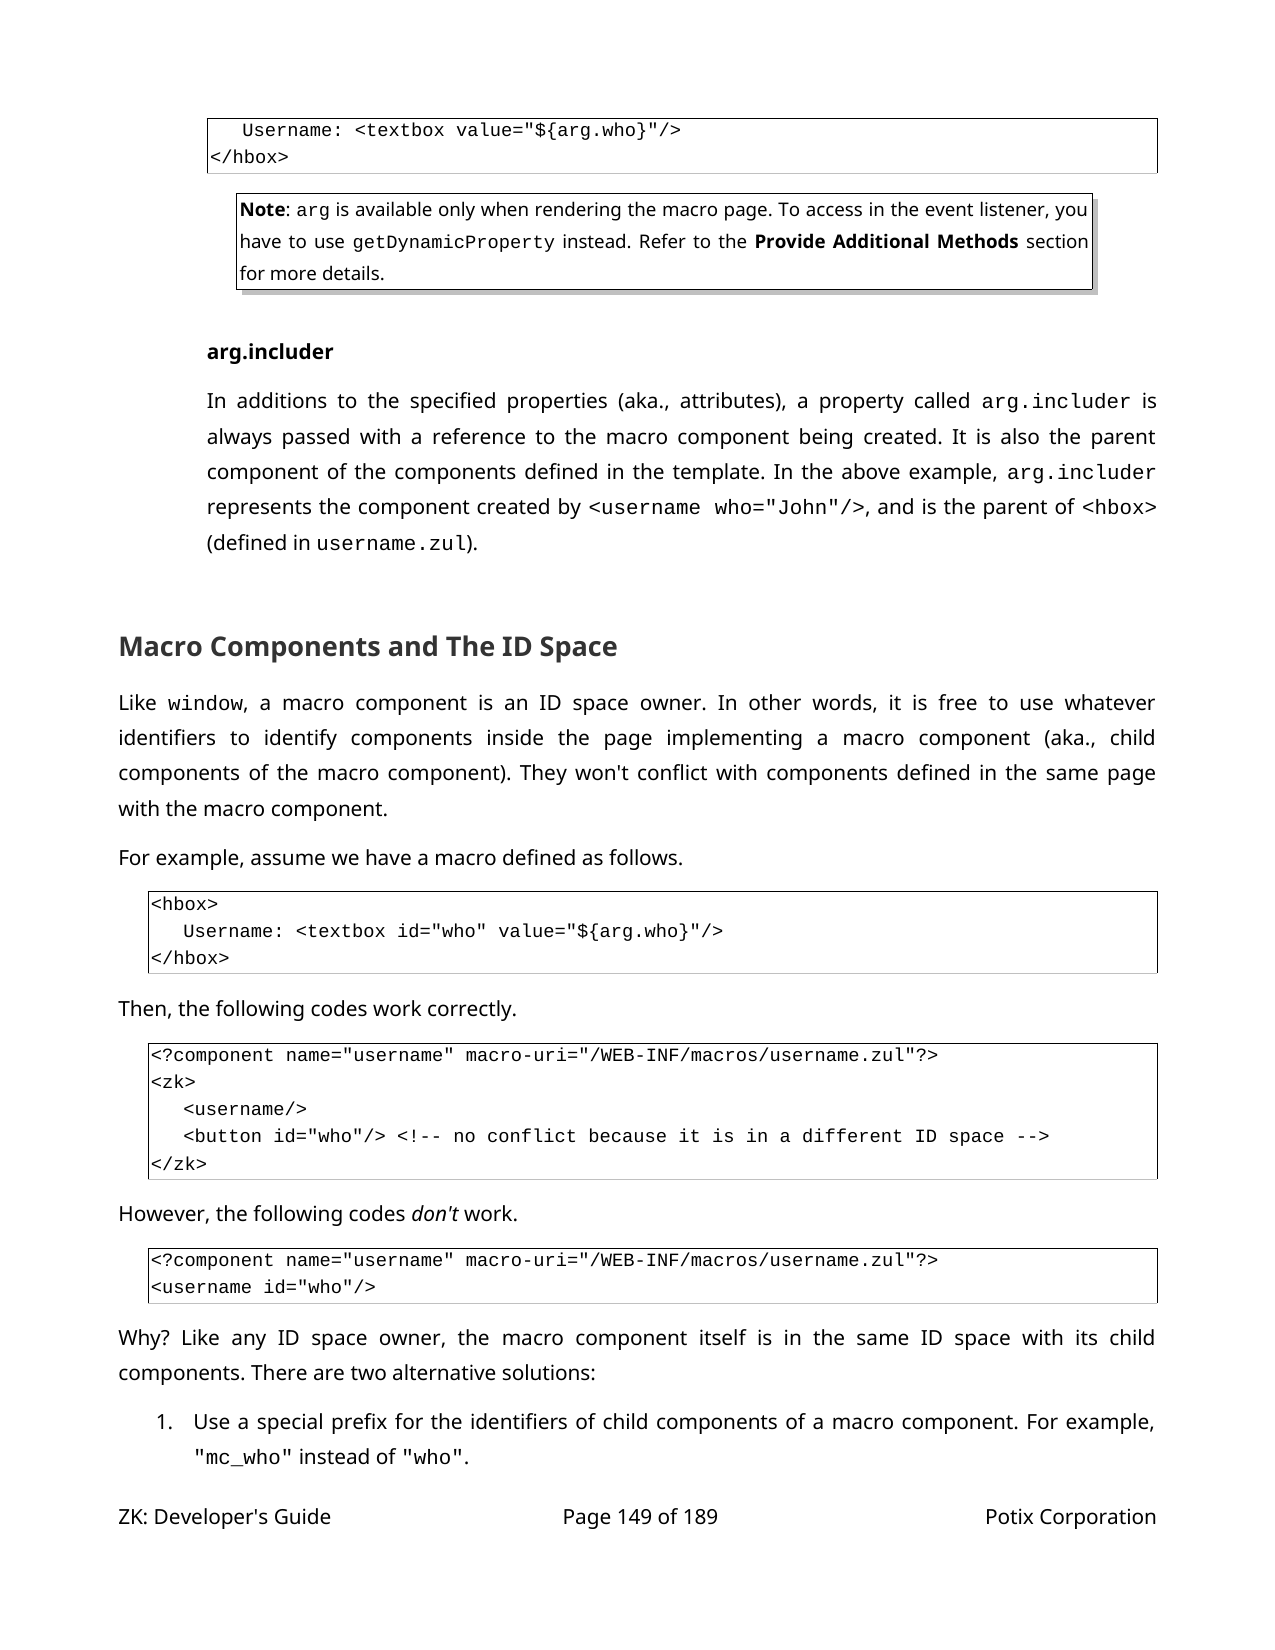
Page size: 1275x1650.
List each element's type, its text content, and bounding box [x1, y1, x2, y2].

subtitle Macro Components and The ID Space [118, 627, 1157, 664]
text Username: <textbox id="who" value="${arg.who}"/> [149, 919, 1157, 943]
text In additions to the specified properties (aka., attributes), a property called arg.includer is always passed with a reference to the macro component being created. It is also the parent component of the components defined in the template. In the above example, arg.includer represents the component created by <username who="John"/>, and is the parent of <hbox> (defined in username.zul). [207, 386, 1157, 557]
subtitle arg.includer [207, 337, 1157, 366]
text <?component name="username" macro-uri="/WEB-INF/macros/username.zul"?> [149, 1044, 1157, 1067]
text Username: <textbox value="${arg.who}"/> [208, 119, 1157, 142]
text Like window, a macro component is an ID space owner. In other words, it is free to use whatever identifiers to identify components inside the page implementing a macro component (aka., child components of the macro component). They won't conflict with components defined in the same page with the macro component. [118, 688, 1157, 822]
text <button id="who"/> <!-- no conflict because it is in a different ID space --> [149, 1124, 1157, 1148]
text Why? Like any ID space owner, the macro component itself is in the same ID space with its child components. There are two alternative solutions: [118, 1323, 1157, 1387]
text Then, the following codes work correctly. [118, 994, 1157, 1022]
text <?component name="username" macro-uri="/WEB-INF/macros/username.zul"?> [149, 1249, 1157, 1272]
text For example, assume we have a macro defined as follows. [118, 843, 1157, 871]
text However, the following codes don't work. [118, 1199, 1157, 1227]
text Note: arg is available only when rendering the macro page. To access in the event listener, you have to use getDynamicProperty instead. Refer to the Provide Additional Methods section for more details. [237, 194, 1092, 289]
text <hbox> [149, 892, 1157, 916]
text <username id="who"/> [149, 1275, 1157, 1303]
list Use a special prefix for the identifiers of child components of a macro component. For example, "mc_who" instead of "who". [156, 1407, 1157, 1471]
text </hbox> [208, 145, 1157, 173]
text </zk> [149, 1151, 1157, 1179]
text </hbox> [149, 946, 1157, 973]
text <username/> [149, 1097, 1157, 1121]
text <zk> [149, 1070, 1157, 1094]
